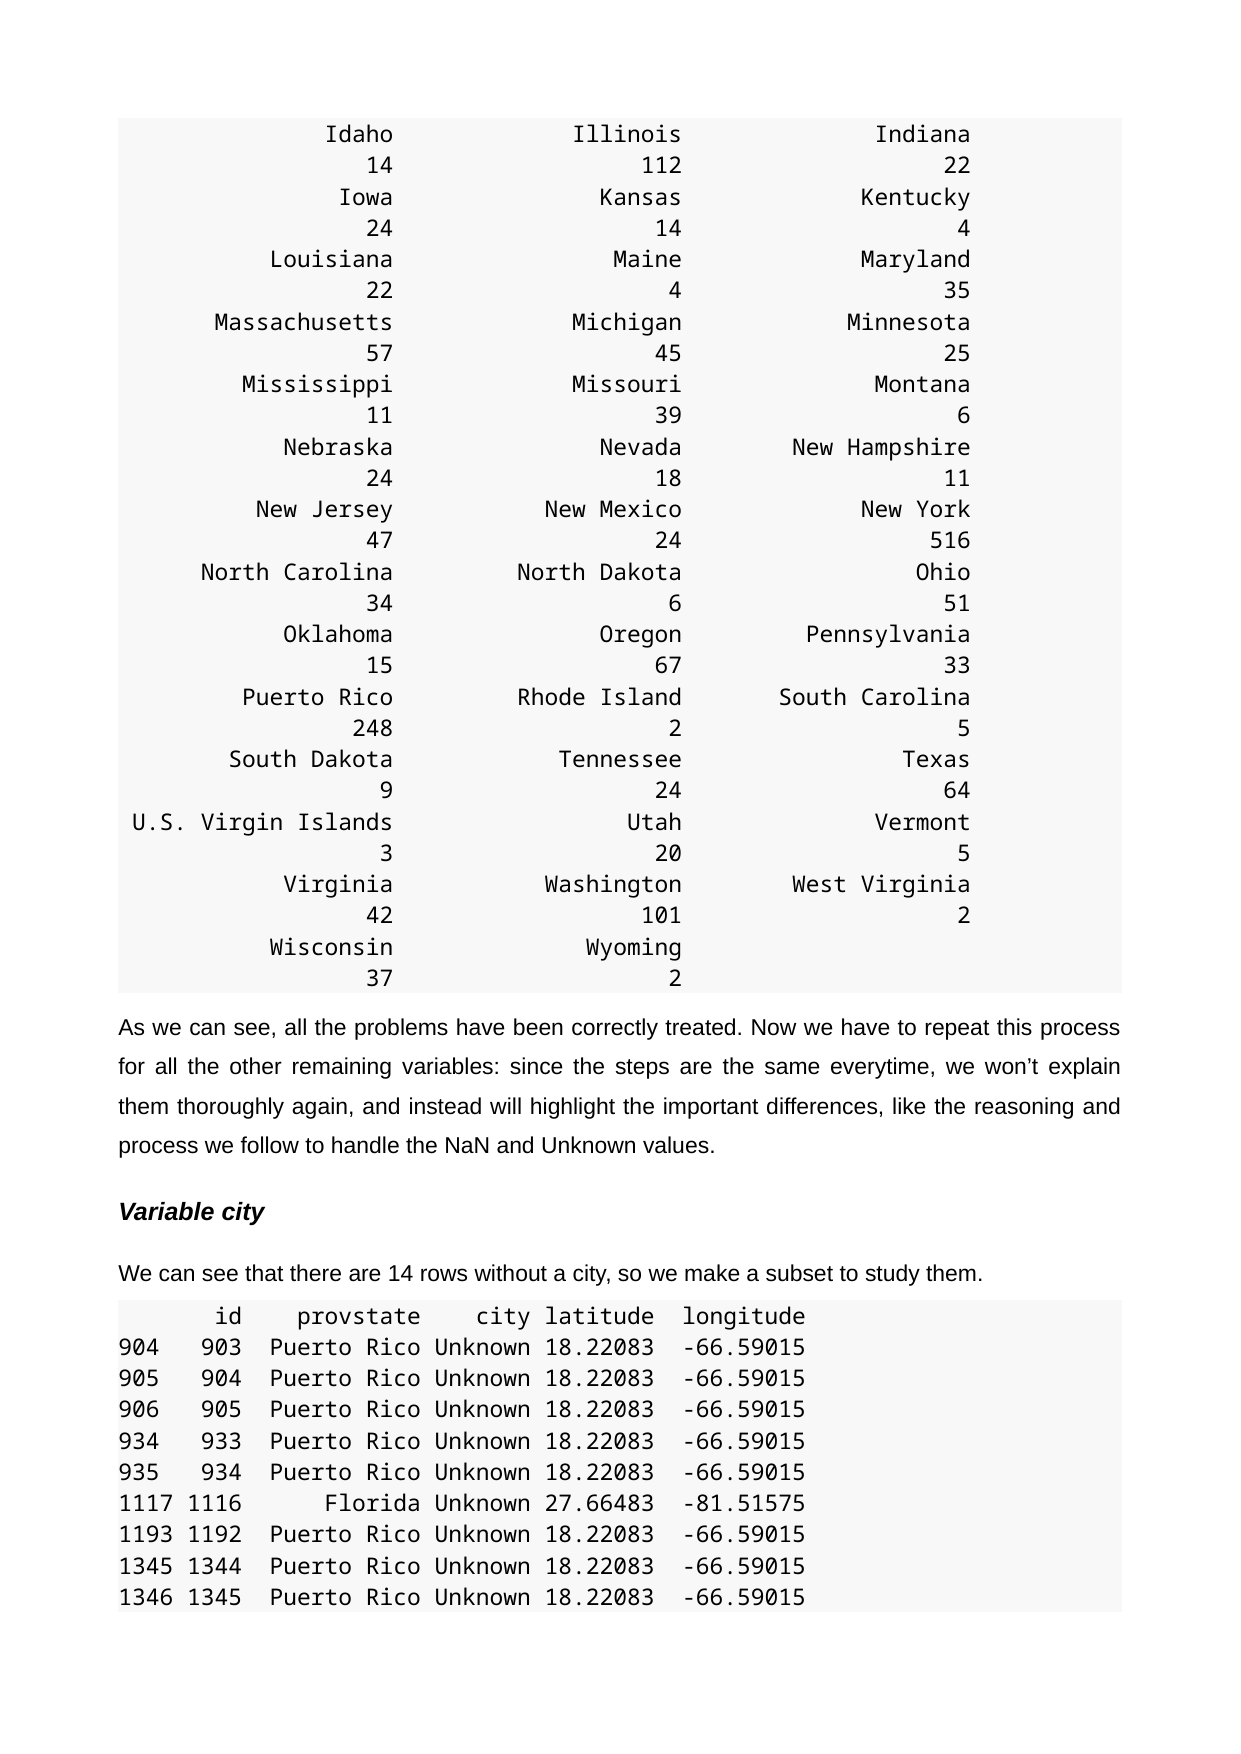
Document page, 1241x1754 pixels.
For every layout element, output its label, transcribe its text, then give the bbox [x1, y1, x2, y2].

subtitle Variable city [118, 1196, 1122, 1225]
text id provstate city latitude longitude 904 903 Puerto Rico Unknown 18.22083 -66.59015 905 904 Puerto Rico Unknown 18.22083 -66.59015 906 905 Puerto Rico Unknown 18.22083 -66.59015 934 933 Puerto Rico Unknown 18.22083 -66.59015 935 934 Puerto Rico Unknown 18.22083 -66.59015 1117 1116 Florida Unknown 27.66483 -81.51575 1193 1192 Puerto Rico Unknown 18.22083 -66.59015 1345 1344 Puerto Rico Unknown 18.22083 -66.59015 1346 1345 Puerto Rico Unknown 18.22083 -66.59015 [118, 1300, 1122, 1612]
text We can see that there are 14 rows without a city, so we make a subset to study them. [118, 1260, 1122, 1287]
text Idaho Illinois Indiana 14 112 22 Iowa Kansas Kentucky 24 14 4 Louisiana Maine Maryland 22 4 35 Massachusetts Michigan Minnesota 57 45 25 Mississippi Missouri Montana 11 39 6 Nebraska Nevada New Hampshire 24 18 11 New Jersey New Mexico New York 47 24 516 North Carolina North Dakota Ohio 34 6 51 Oklahoma Oregon Pennsylvania 15 67 33 Puerto Rico Rhode Island South Carolina 248 2 5 South Dakota Tennessee Texas 9 24 64 U.S. Virgin Islands Utah Vermont 3 20 5 Virginia Washington West Virginia 42 101 2 Wisconsin Wyoming 37 2 [118, 118, 1122, 993]
text As we can see, all the problems have been correctly treated. Now we have to repeat this process for all the other remaining variables: since the steps are the same everytime, we won’t explain them thoroughly again, and instead will highlight the important differences, like the reasoning and process we follow to handle the NaN and Unknown values. [118, 1014, 1122, 1158]
